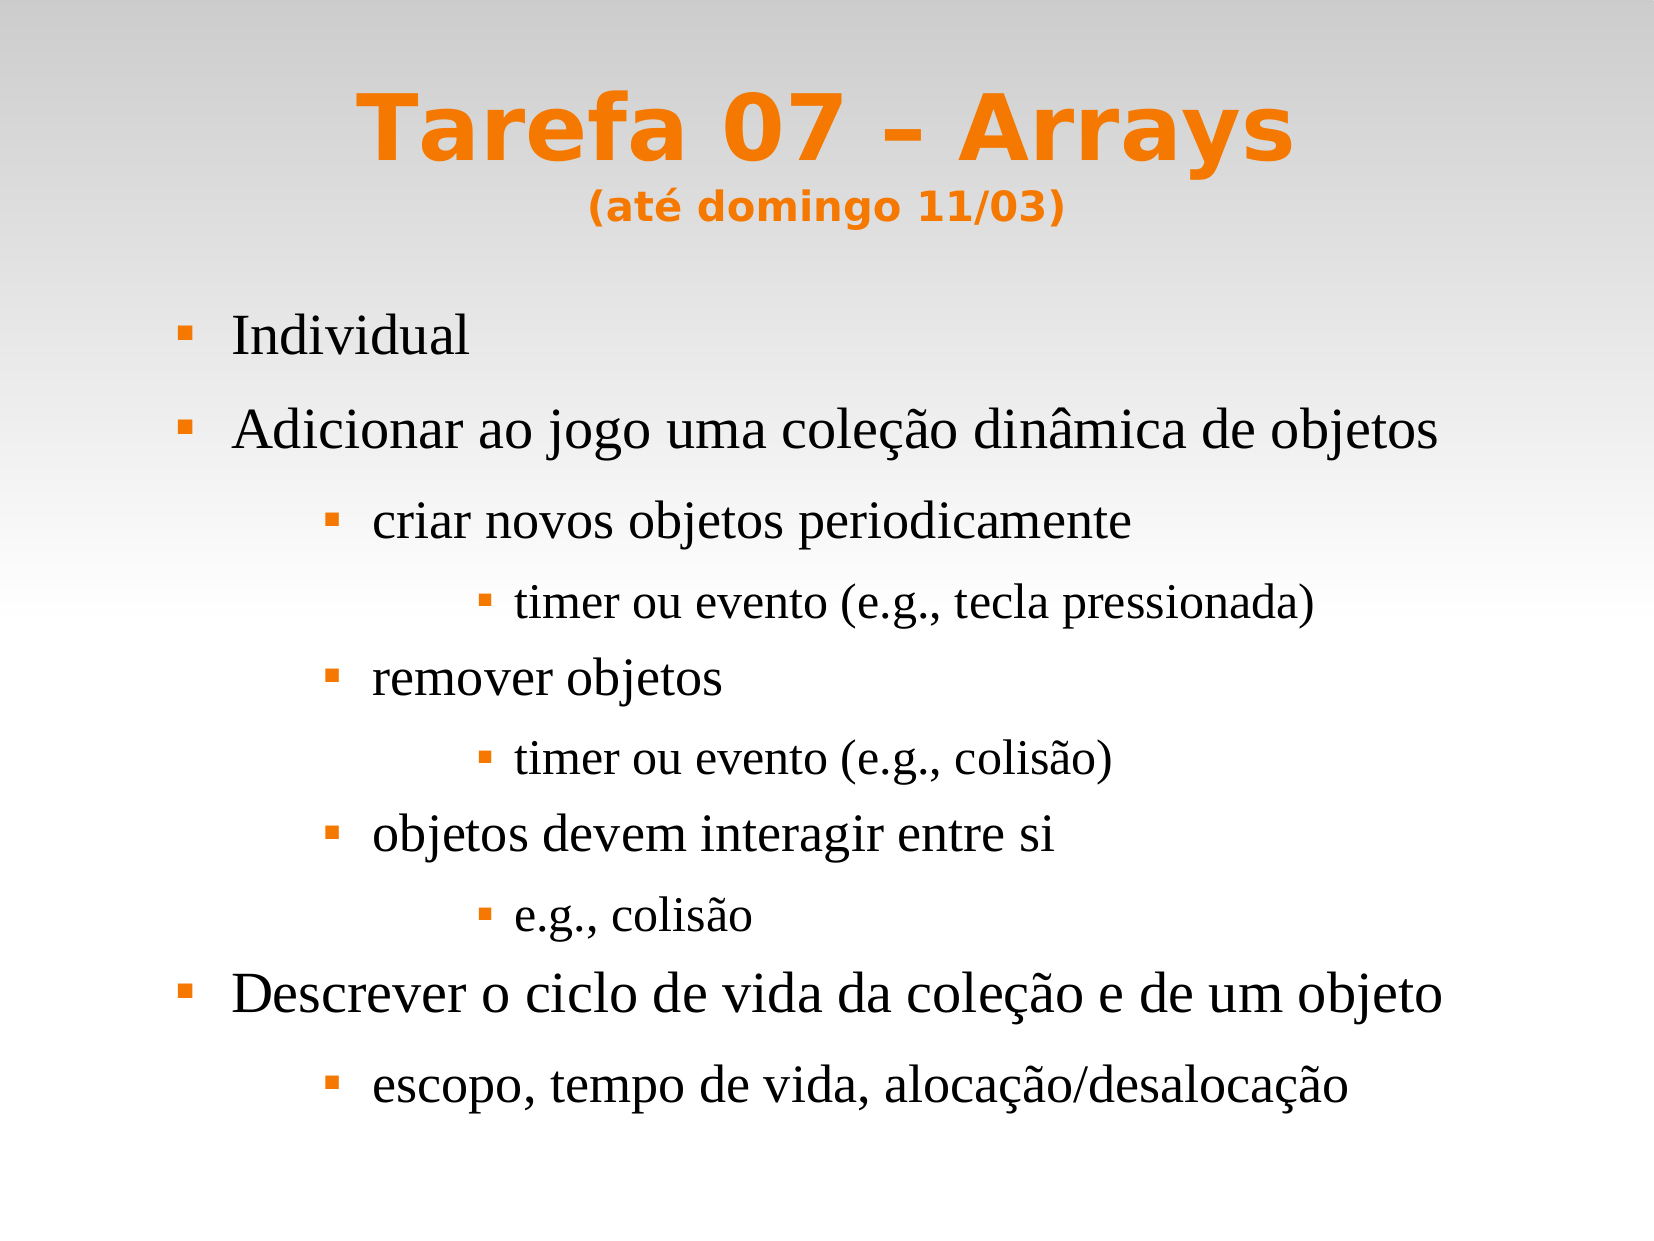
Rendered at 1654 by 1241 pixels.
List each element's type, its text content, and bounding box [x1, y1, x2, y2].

list Individual Adicionar ao jogo uma coleção dinâmica de objetos criar novos objetos periodicamente timer ou evento (e.g., tecla pressionada) remover objetos timer ou evento (e.g., colisão) objetos devem interagir entre si e.g., colisão Descrever o ciclo de vida da coleção e de um objeto escopo, tempo de vida, alocação/desalocação [89, 302, 1576, 1241]
title Tarefa 07 – Arrays (até domingo 11/03) [82, 49, 1571, 257]
